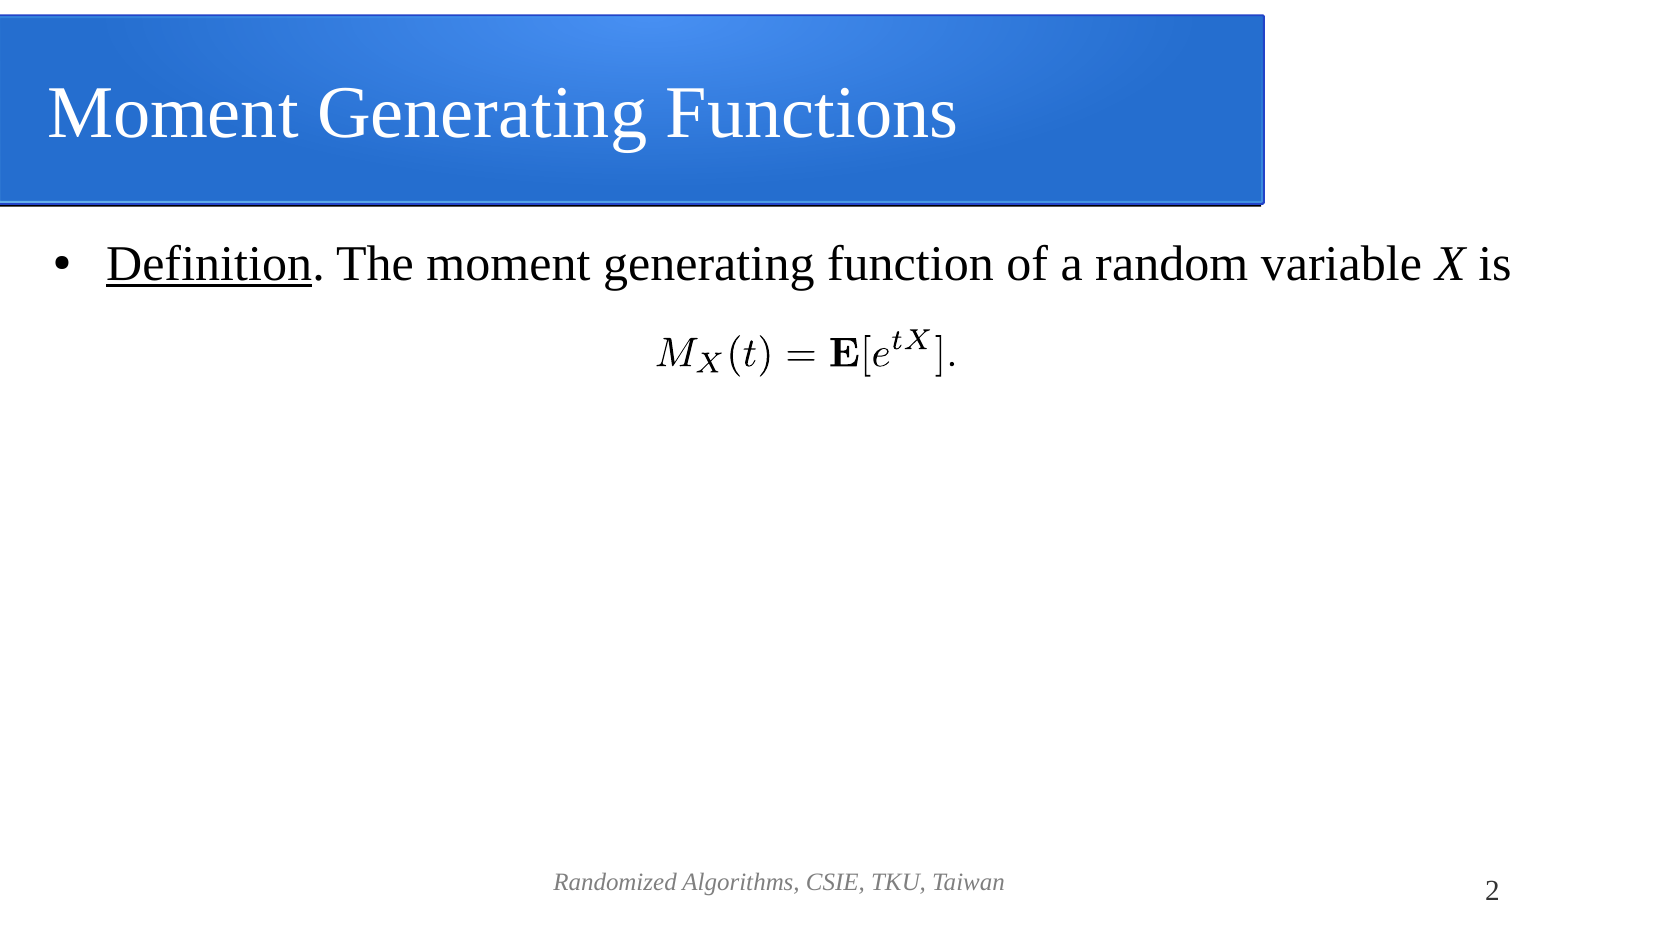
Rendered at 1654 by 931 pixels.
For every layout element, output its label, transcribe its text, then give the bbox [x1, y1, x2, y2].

title Moment Generating Functions [47, 35, 1199, 189]
list Definition. The moment generating function of a random variable X is [35, 236, 1524, 776]
picture [654, 329, 955, 377]
